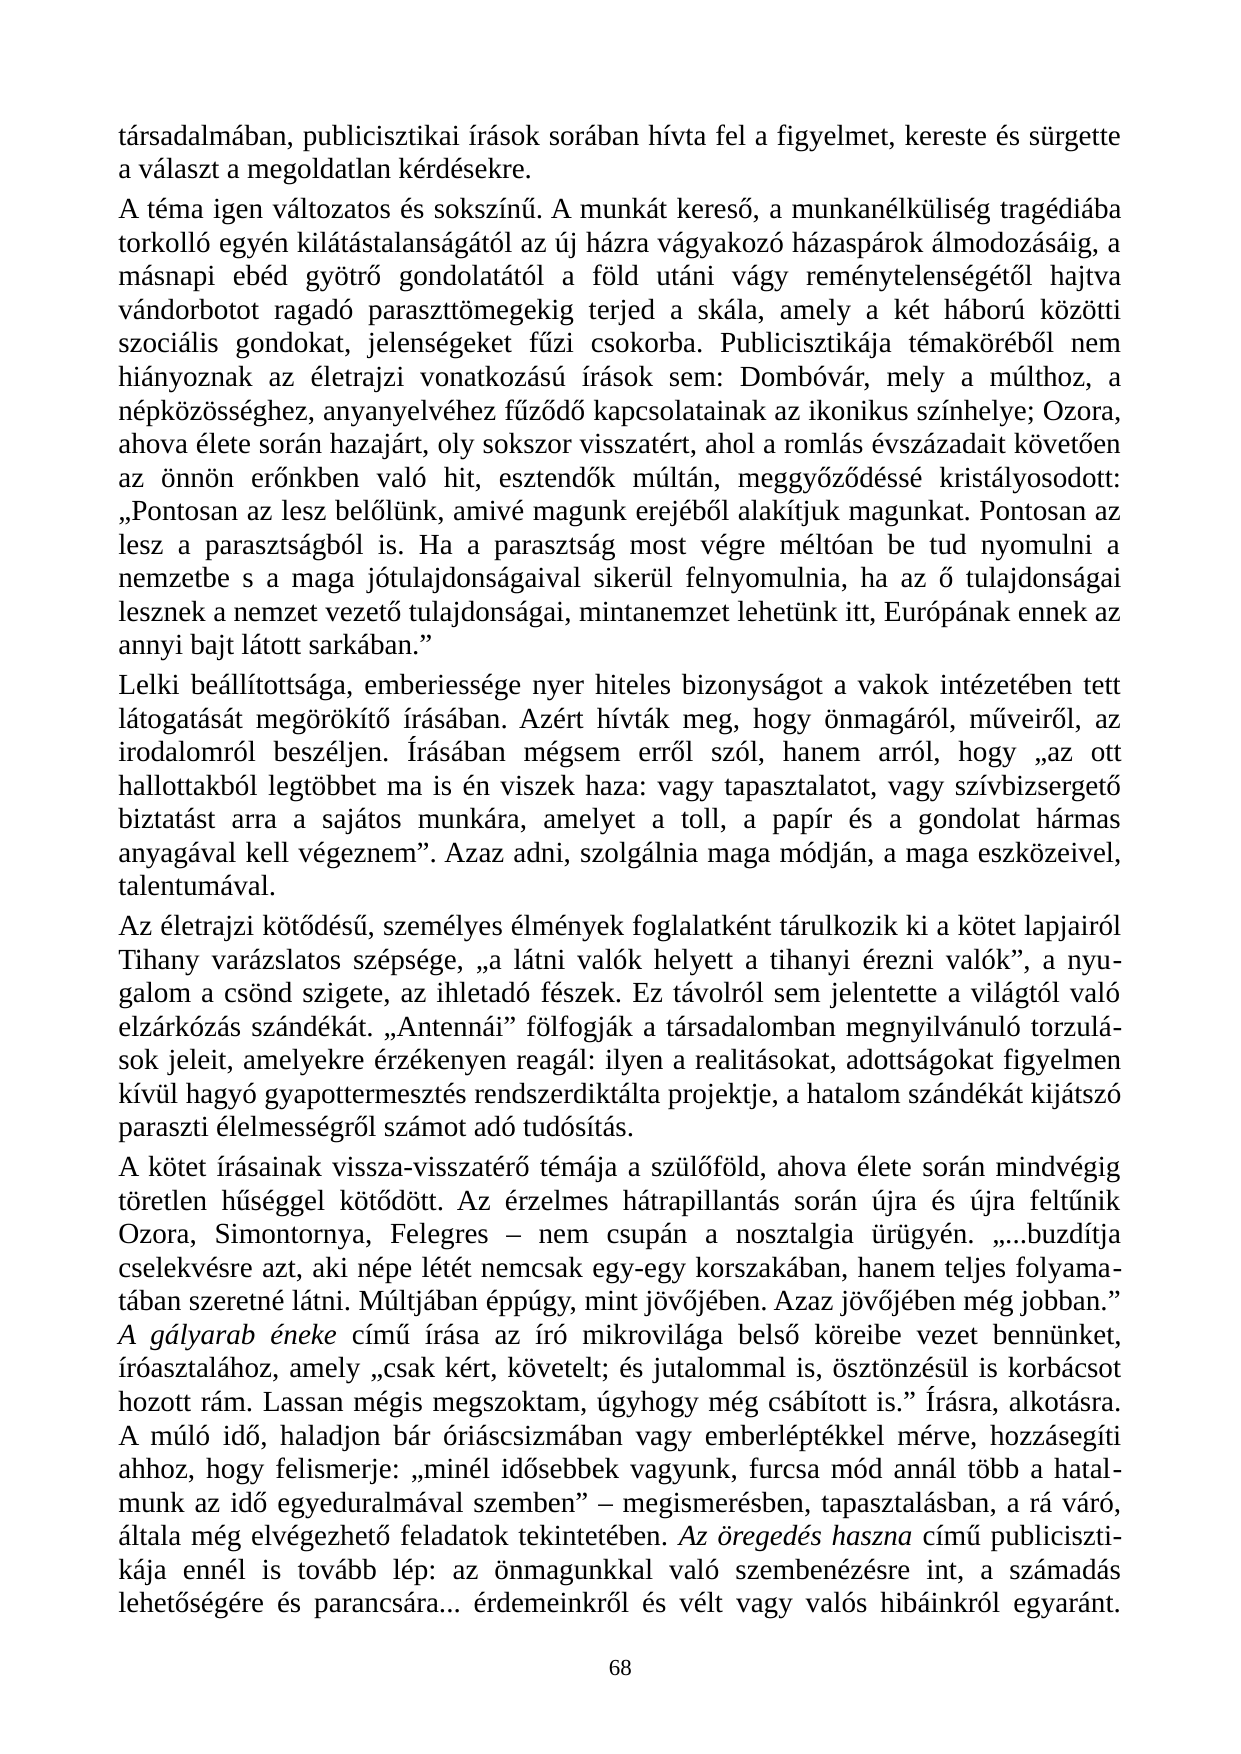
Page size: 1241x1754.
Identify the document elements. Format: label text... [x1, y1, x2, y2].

text Az életrajzi kötődésű, személyes élmények foglalatként tárulkozik ki a kötet lapjairól Tihany varázslatos szépsége, „a látni valók helyett a tihanyi érezni valók”, a nyu­galom a csönd szigete, az ihletadó fészek. Ez távolról sem jelentette a világtól való elzárkózás szándékát. „Antennái” fölfogják a társadalomban megnyilvánuló torzulá­sok jeleit, amelyekre érzékenyen reagál: ilyen a realitásokat, adottságokat figyelmen kívül hagyó gyapottermesztés rendszerdiktálta projektje, a hatalom szándékát kijátszó paraszti élelmességről számot adó tudósítás. [118, 908, 1122, 1143]
text társadalmában, publicisztikai írások sorában hívta fel a figyelmet, kereste és sürgette a választ a megoldatlan kérdésekre. [118, 118, 1122, 185]
text A kötet írásainak vissza-visszatérő témája a szülőföld, ahova élete során mindvégig töretlen hűséggel kötődött. Az érzelmes hátrapillantás során újra és újra feltűnik Ozora, Simontornya, Felegres – nem csupán a nosztalgia ürügyén. „...buzdítja cselekvésre azt, aki népe létét nemcsak egy-egy korszakában, hanem teljes folyama­tában szeretné látni. Múltjában éppúgy, mint jövőjében. Azaz jövőjében még jobban.” A gályarab éneke című írása az író mikrovilága belső köreibe vezet bennünket, íróasztalához, amely „csak kért, követelt; és jutalommal is, ösztönzésül is korbácsot hozott rám. Lassan mégis megszoktam, úgyhogy még csábított is.” Írásra, alkotásra. A múló idő, haladjon bár óriáscsizmában vagy emberléptékkel mérve, hozzásegíti ahhoz, hogy felismerje: „minél idősebbek vagyunk, furcsa mód annál több a hatal­munk az idő egyeduralmával szemben” – megismerésben, tapasztalásban, a rá váró, általa még elvégezhető feladatok tekintetében. Az öregedés haszna című publiciszti­kája ennél is tovább lép: az önmagunkkal való szembenézésre int, a számadás lehetőségére és parancsára... érdemeinkről és vélt vagy valós hibáinkról egyaránt. [118, 1149, 1122, 1619]
text Lelki beállítottsága, emberiessége nyer hiteles bizonyságot a vakok intézetében tett látogatását megörökítő írásában. Azért hívták meg, hogy önmagáról, műveiről, az irodalomról beszéljen. Írásában mégsem erről szól, hanem arról, hogy „az ott hallottakból legtöbbet ma is én viszek haza: vagy tapasztalatot, vagy szívbizsergető biztatást arra a sajátos munkára, amelyet a toll, a papír és a gondolat hármas anyagával kell végeznem”. Azaz adni, szolgálnia maga módján, a maga eszközeivel, talentumával. [118, 667, 1122, 902]
text A téma igen változatos és sokszínű. A munkát kereső, a munkanélküliség tragédiába torkolló egyén kilátástalanságától az új házra vágyakozó házaspárok álmodozásáig, a másnapi ebéd gyötrő gondolatától a föld utáni vágy reménytelenségétől hajtva vándorbotot ragadó paraszttömegekig terjed a skála, amely a két háború közötti szociális gondokat, jelenségeket fűzi csokorba. Publicisztikája témaköréből nem hiányoznak az életrajzi vonatkozású írások sem: Dombóvár, mely a múlthoz, a népközösséghez, anyanyelvéhez fűződő kapcsolatainak az ikonikus színhelye; Ozora, ahova élete során hazajárt, oly sokszor visszatért, ahol a romlás évszázadait követően az önnön erőnkben való hit, esztendők múltán, meggyőződéssé kristályosodott: „Pontosan az lesz belőlünk, amivé magunk erejéből alakítjuk magunkat. Pontosan az lesz a parasztságból is. Ha a parasztság most végre méltóan be tud nyomulni a nemzetbe s a maga jótulajdonságaival sikerül felnyomulnia, ha az ő tulajdonságai lesznek a nemzet vezető tulajdonságai, mintanemzet lehetünk itt, Európának ennek az annyi bajt látott sarkában.” [118, 191, 1122, 661]
